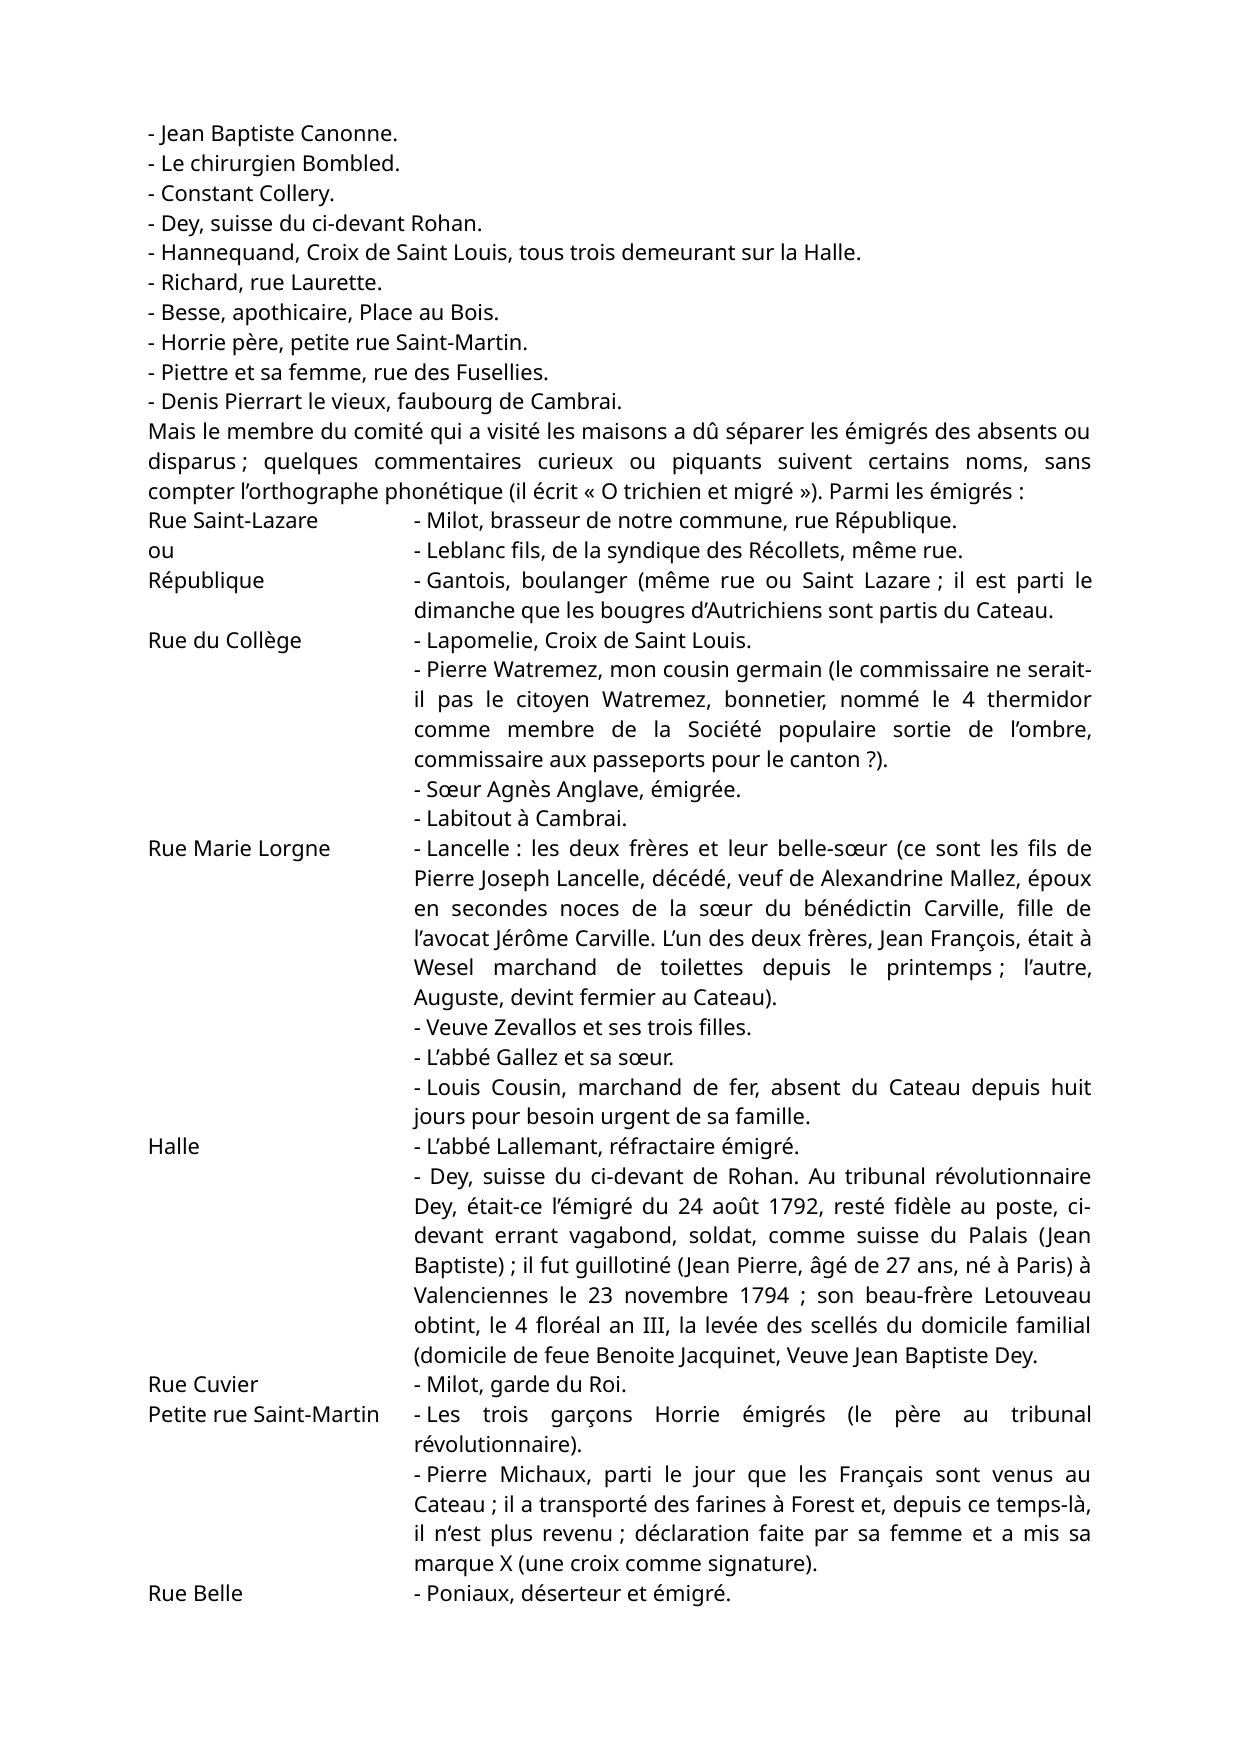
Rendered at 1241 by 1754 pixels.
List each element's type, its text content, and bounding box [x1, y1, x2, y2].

text - Hannequand, Croix de Saint Louis, tous trois demeurant sur la Halle. [148, 237, 1092, 267]
table_cell - Poniaux, déserteur et émigré. [414, 1578, 1093, 1608]
table_cell Halle [148, 1131, 413, 1369]
table_cell - Les trois garçons Horrie émigrés (le père au tribunal révolutionnaire). - Pierre Michaux, parti le jour que les Français sont venus au Cateau ; il a transporté des farines à Forest et, depuis ce temps-là, il n‘est plus revenu ; déclaration faite par sa femme et a mis sa marque X (une croix comme signature). [414, 1399, 1093, 1578]
text - Constant Collery. [148, 178, 1092, 207]
table_header - Milot, brasseur de notre commune, rue République. - Leblanc fils, de la syndique des Récollets, même rue. - Gantois, boulanger (même rue ou Saint Lazare ; il est parti le dimanche que les bougres d’Autrichiens sont partis du Cateau. [414, 505, 1093, 624]
text - Besse, apothicaire, Place au Bois. [148, 297, 1092, 327]
table_cell Rue du Collège [148, 625, 413, 833]
table_cell - Lapomelie, Croix de Saint Louis. - Pierre Watremez, mon cousin germain (le commissaire ne serait-il pas le citoyen Watremez, bonnetier, nommé le 4 thermidor comme membre de la Société populaire sortie de l’ombre, commissaire aux passeports pour le canton ?). - Sœur Agnès Anglave, émigrée. - Labitout à Cambrai. [414, 625, 1093, 833]
table_cell - L’abbé Lallemant, réfractaire émigré. - Dey, suisse du ci-devant de Rohan. Au tribunal révolutionnaire Dey, était-ce l’émigré du 24 août 1792, resté fidèle au poste, ci- devant errant vagabond, soldat, comme suisse du Palais (Jean Baptiste) ; il fut guillotiné (Jean Pierre, âgé de 27 ans, né à Paris) à Valenciennes le 23 novembre 1794 ; son beau-frère Letouveau obtint, le 4 floréal an III, la levée des scellés du domicile familial (domicile de feue Benoite Jacquinet, Veuve Jean Baptiste Dey. [414, 1131, 1093, 1369]
table_header Rue Saint-Lazare ou République [148, 505, 413, 624]
table_cell Petite rue Saint-Martin [148, 1399, 413, 1578]
text - Le chirurgien Bombled. [148, 148, 1092, 178]
table_cell Rue Cuvier [148, 1369, 413, 1399]
table_cell - Lancelle : les deux frères et leur belle-sœur (ce sont les fils de Pierre Joseph Lancelle, décédé, veuf de Alexandrine Mallez, époux en secondes noces de la sœur du bénédictin Carville, fille de l’avocat Jérôme Carville. L’un des deux frères, Jean François, était à Wesel marchand de toilettes depuis le printemps ; l’autre, Auguste, devint fermier au Cateau). - Veuve Zevallos et ses trois filles. - L’abbé Gallez et sa sœur. - Louis Cousin, marchand de fer, absent du Cateau depuis huit jours pour besoin urgent de sa famille. [414, 833, 1093, 1131]
text - Piettre et sa femme, rue des Fusellies. [148, 356, 1092, 386]
table_cell - Milot, garde du Roi. [414, 1369, 1093, 1399]
text - Dey, suisse du ci-devant Rohan. [148, 207, 1092, 237]
text - Horrie père, petite rue Saint-Martin. [148, 327, 1092, 356]
text - Denis Pierrart le vieux, faubourg de Cambrai. [148, 386, 1092, 416]
text - Jean Baptiste Canonne. [148, 118, 1092, 148]
text Mais le membre du comité qui a visité les maisons a dû séparer les émigrés des absents ou disparus ; quelques commentaires curieux ou piquants suivent certains noms, sans compter l’orthographe phonétique (il écrit « O trichien et migré »). Parmi les émigrés : [148, 416, 1092, 505]
table_cell Rue Belle [148, 1578, 413, 1608]
table_cell Rue Marie Lorgne [148, 833, 413, 1131]
text - Richard, rue Laurette. [148, 267, 1092, 297]
